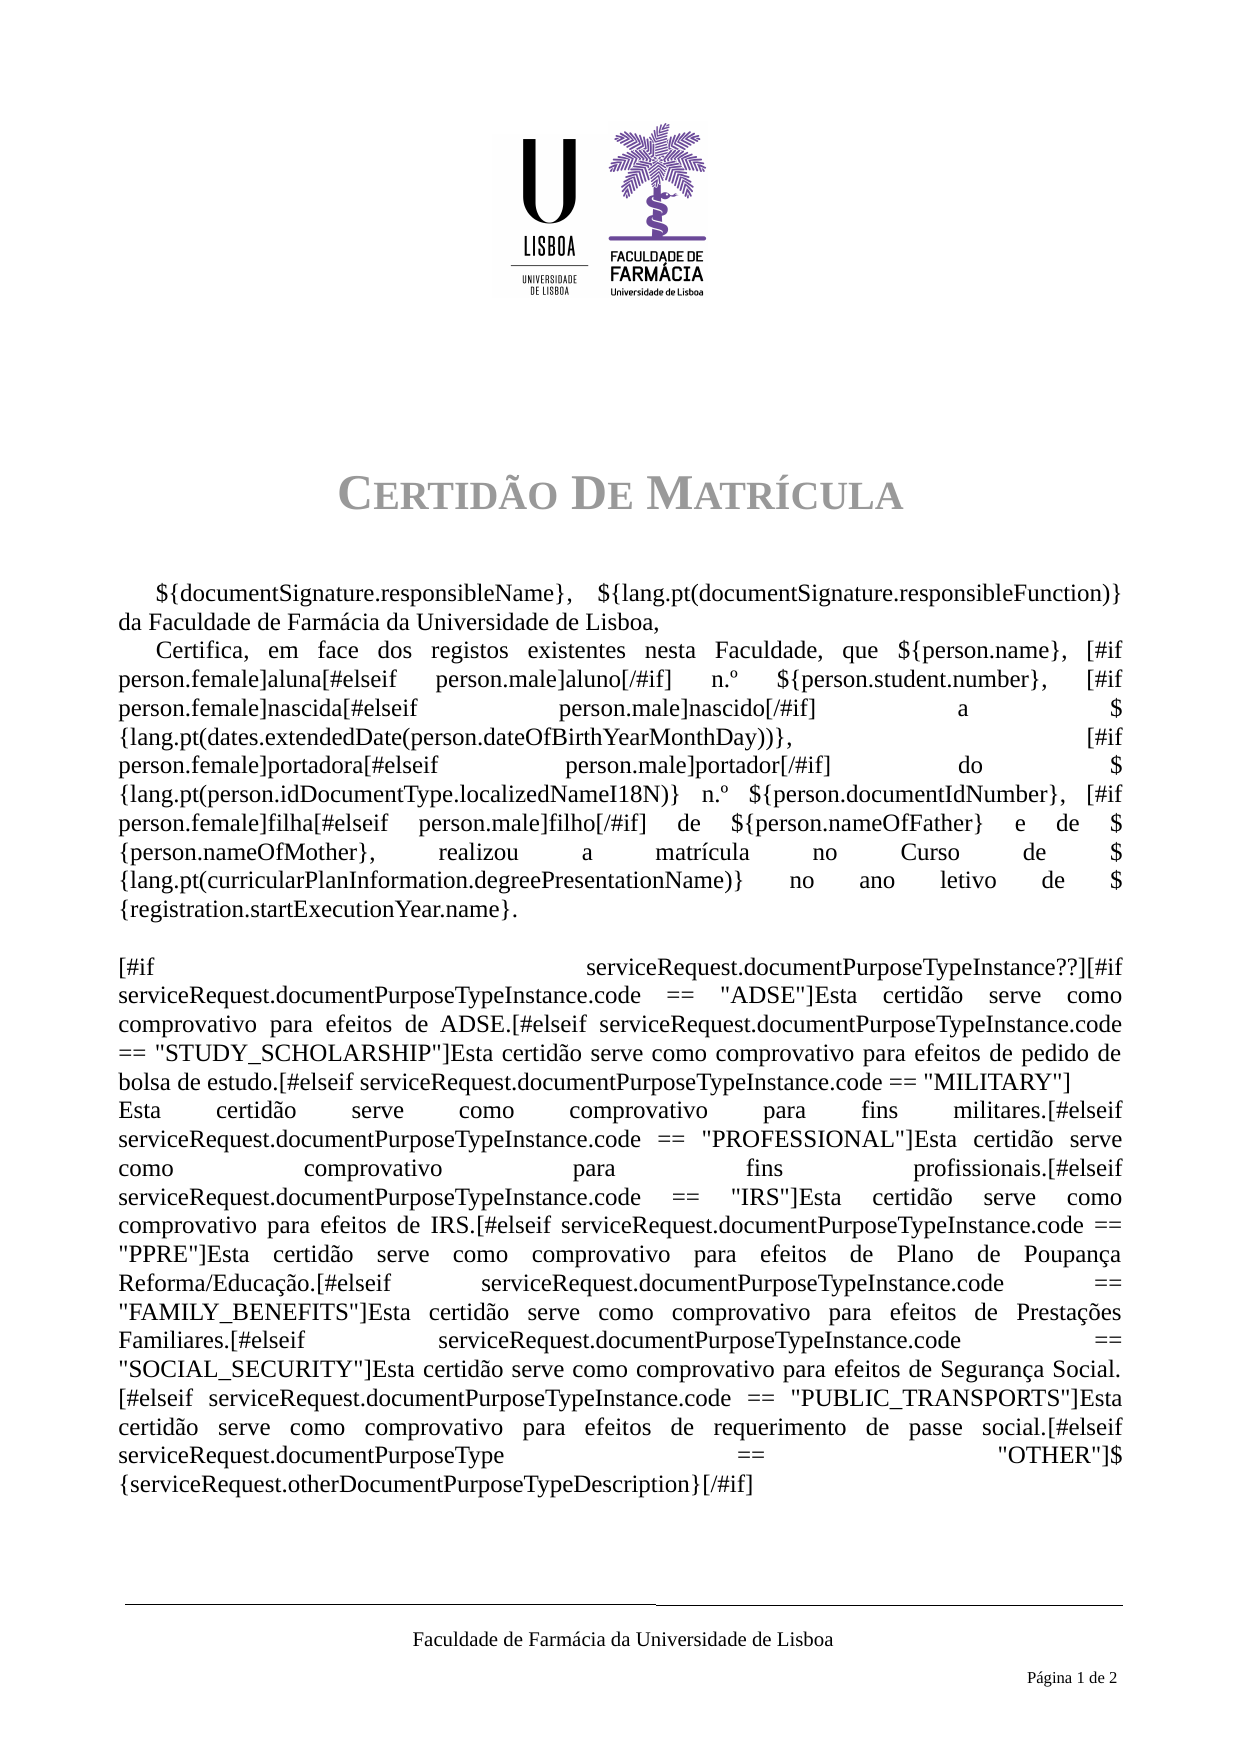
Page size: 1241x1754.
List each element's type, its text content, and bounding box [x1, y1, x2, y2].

text Certifica, em face dos registos existentes nesta Faculdade, que ${person.name}, [#if person.female]aluna[#elseif person.male]aluno[/#if] n.º ${person.student.number}, [#if person.female]nascida[#elseif person.male]nascido[/#if] a ${lang.pt(dates.extendedDate(person.dateOfBirthYearMonthDay))}, [#if person.female]portadora[#elseif person.male]portador[/#if] do ${lang.pt(person.idDocumentType.localizedNameI18N)} n.º ${person.documentIdNumber}, [#if person.female]filha[#elseif person.male]filho[/#if] de ${person.nameOfFather} e de ${person.nameOfMother}, realizou a matrícula no Curso de ${lang.pt(curricularPlanInformation.degreePresentationName)} no ano letivo de ${registration.startExecutionYear.name}. [118, 636, 1122, 923]
picture [492, 121, 709, 298]
text [#if serviceRequest.documentPurposeTypeInstance??][#if serviceRequest.documentPurposeTypeInstance.code == "ADSE"]Esta certidão serve como comprovativo para efeitos de ADSE.[#elseif serviceRequest.documentPurposeTypeInstance.code == "STUDY_SCHOLARSHIP"]Esta certidão serve como comprovativo para efeitos de pedido de bolsa de estudo.[#elseif serviceRequest.documentPurposeTypeInstance.code == "MILITARY"] [118, 952, 1122, 1096]
text Esta certidão serve como comprovativo para fins militares.[#elseif serviceRequest.documentPurposeTypeInstance.code == "PROFESSIONAL"]Esta certidão serve como comprovativo para fins profissionais.[#elseif serviceRequest.documentPurposeTypeInstance.code == "IRS"]Esta certidão serve como comprovativo para efeitos de IRS.[#elseif serviceRequest.documentPurposeTypeInstance.code == "PPRE"]Esta certidão serve como comprovativo para efeitos de Plano de Poupança Reforma/Educação.[#elseif serviceRequest.documentPurposeTypeInstance.code == "FAMILY_BENEFITS"]Esta certidão serve como comprovativo para efeitos de Prestações Familiares.[#elseif serviceRequest.documentPurposeTypeInstance.code == "SOCIAL_SECURITY"]Esta certidão serve como comprovativo para efeitos de Segurança Social.[#elseif serviceRequest.documentPurposeTypeInstance.code == "PUBLIC_TRANSPORTS"]Esta certidão serve como comprovativo para efeitos de requerimento de passe social.[#elseif serviceRequest.documentPurposeType == "OTHER"]${serviceRequest.otherDocumentPurposeTypeDescription}[/#if] [118, 1096, 1122, 1498]
text Certidão De Matrícula [118, 463, 1122, 521]
text ${documentSignature.responsibleName}, ${lang.pt(documentSignature.responsibleFunction)} da Faculdade de Farmácia da Universidade de Lisboa, [118, 578, 1122, 636]
